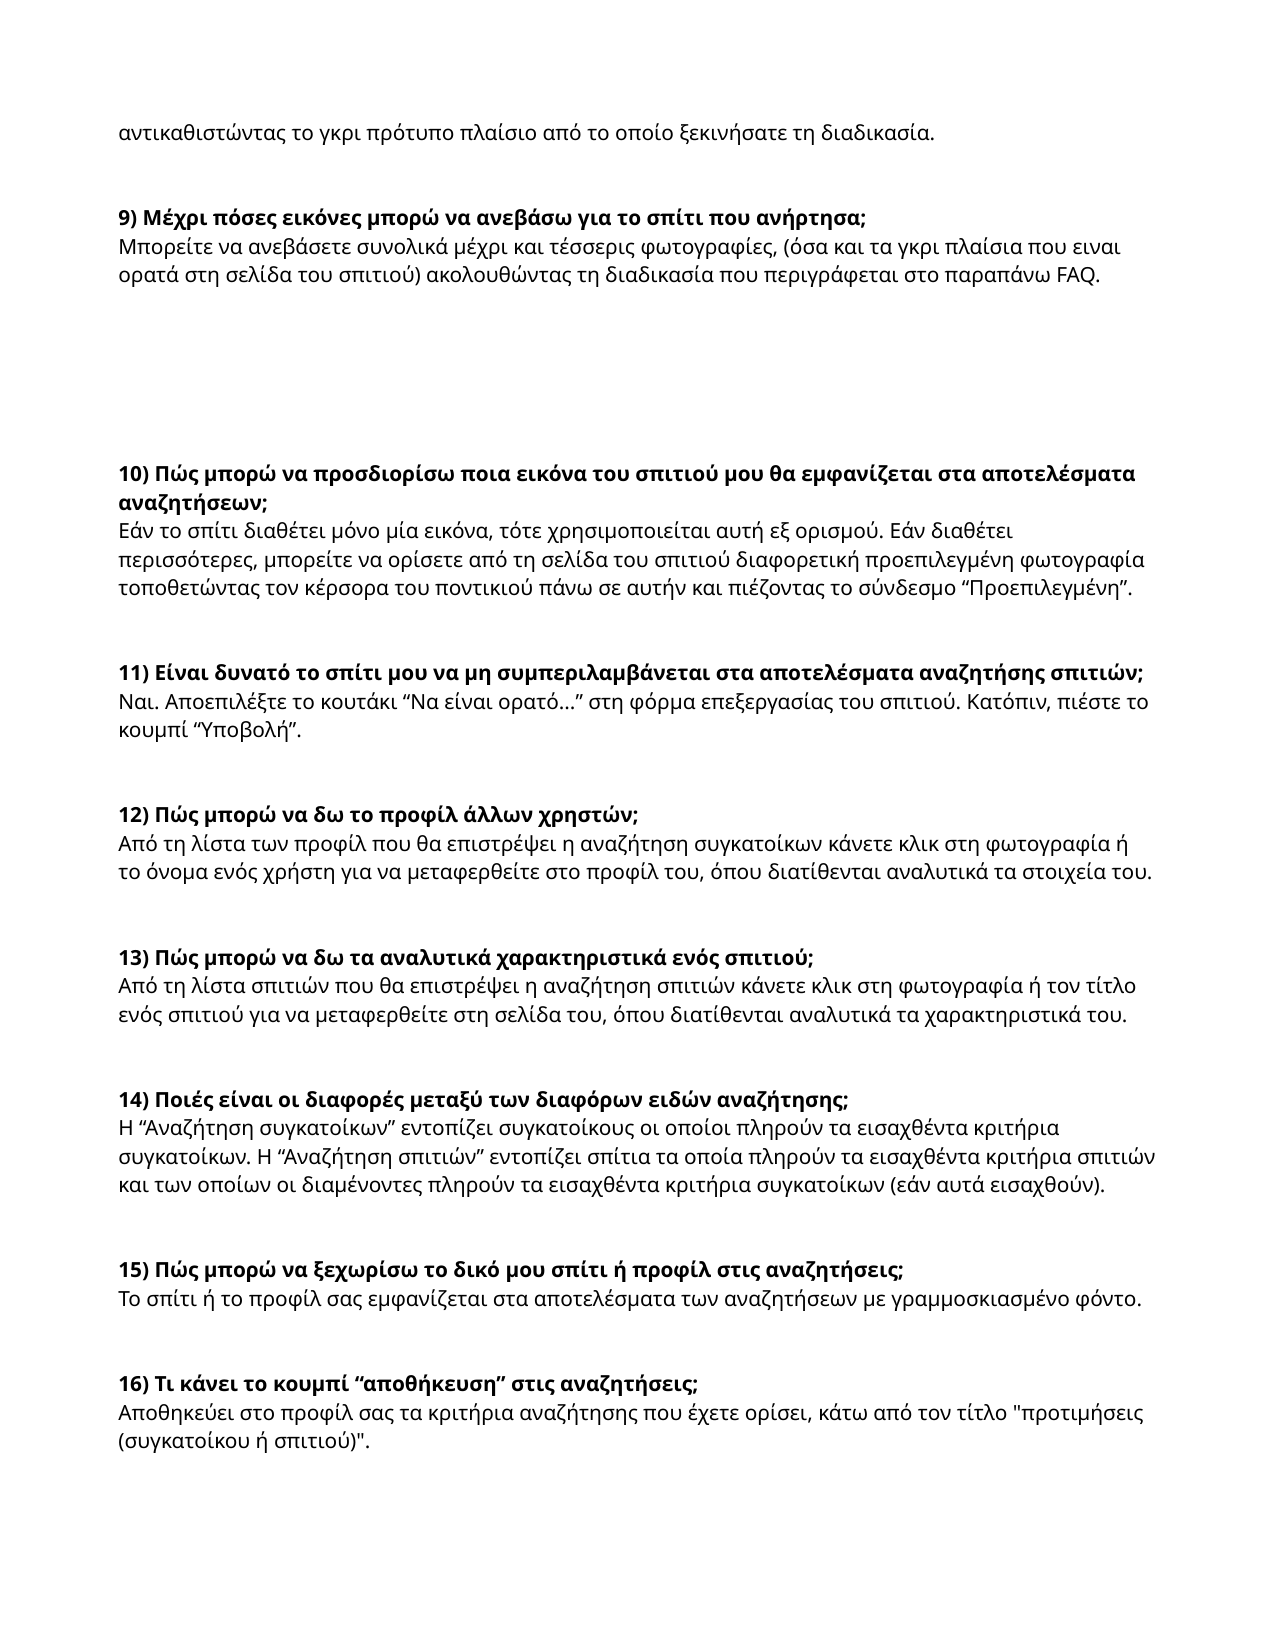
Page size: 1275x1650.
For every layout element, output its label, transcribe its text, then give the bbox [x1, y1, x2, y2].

text αντικαθιστώντας το γκρι πρότυπο πλαίσιο από το οποίο ξεκινήσατε τη διαδικασία. [118, 118, 1157, 147]
text 15) Πώς μπορώ να ξεχωρίσω το δικό μου σπίτι ή προφίλ στις αναζητήσεις; [118, 1256, 1157, 1284]
text 11) Είναι δυνατό το σπίτι μου να μη συμπεριλαμβάνεται στα αποτελέσματα αναζητήσης σπιτιών; [118, 658, 1157, 687]
text Η “Αναζήτηση συγκατοίκων” εντοπίζει συγκατοίκους οι οποίοι πληρούν τα εισαχθέντα κριτήρια συγκατοίκων. Η “Αναζήτηση σπιτιών” εντοπίζει σπίτια τα οποία πληρούν τα εισαχθέντα κριτήρια σπιτιών και των οποίων οι διαμένοντες πληρούν τα εισαχθέντα κριτήρια συγκατοίκων (εάν αυτά εισαχθούν). [118, 1113, 1157, 1199]
text Εάν το σπίτι διαθέτει μόνο μία εικόνα, τότε χρησιμοποιείται αυτή εξ ορισμού. Εάν διαθέτει περισσότερες, μπορείτε να ορίσετε από τη σελίδα του σπιτιού διαφορετική προεπιλεγμένη φωτογραφία τοποθετώντας τον κέρσορα του ποντικιού πάνω σε αυτήν και πιέζοντας το σύνδεσμο “Προεπιλεγμένη”. [118, 516, 1157, 602]
text 9) Μέχρι πόσες εικόνες μπορώ να ανεβάσω για το σπίτι που ανήρτησα; [118, 203, 1157, 232]
text Ναι. Απoεπιλέξτε το κουτάκι “Να είναι ορατό...” στη φόρμα επεξεργασίας του σπιτιού. Κατόπιν, πιέστε το κουμπί “Υποβολή”. [118, 687, 1157, 744]
text Από τη λίστα των προφίλ που θα επιστρέψει η αναζήτηση συγκατοίκων κάνετε κλικ στη φωτογραφία ή το όνομα ενός χρήστη για να μεταφερθείτε στο προφίλ του, όπου διατίθενται αναλυτικά τα στοιχεία του. [118, 829, 1157, 886]
text Αποθηκεύει στο προφίλ σας τα κριτήρια αναζήτησης που έχετε ορίσει, κάτω από τον τίτλο "προτιμήσεις (συγκατοίκου ή σπιτιού)". [118, 1398, 1157, 1455]
text 12) Πώς μπορώ να δω το προφίλ άλλων χρηστών; [118, 801, 1157, 829]
text Το σπίτι ή το προφίλ σας εμφανίζεται στα αποτελέσματα των αναζητήσεων με γραμμοσκιασμένο φόντο. [118, 1284, 1157, 1312]
text Από τη λίστα σπιτιών που θα επιστρέψει η αναζήτηση σπιτιών κάνετε κλικ στη φωτογραφία ή τον τίτλο ενός σπιτιού για να μεταφερθείτε στη σελίδα του, όπου διατίθενται αναλυτικά τα χαρακτηριστικά του. [118, 971, 1157, 1028]
text 10) Πώς μπορώ να προσδιορίσω ποια εικόνα του σπιτιού μου θα εμφανίζεται στα αποτελέσματα αναζητήσεων; [118, 459, 1157, 516]
text 16) Τι κάνει το κουμπί “αποθήκευση” στις αναζητήσεις; [118, 1369, 1157, 1398]
text Μπορείτε να ανεβάσετε συνολικά μέχρι και τέσσερις φωτογραφίες, (όσα και τα γκρι πλαίσια που ειναι ορατά στη σελίδα του σπιτιού) ακολουθώντας τη διαδικασία που περιγράφεται στο παραπάνω FAQ. [118, 232, 1157, 289]
text 13) Πώς μπορώ να δω τα αναλυτικά χαρακτηριστικά ενός σπιτιού; [118, 943, 1157, 971]
text 14) Ποιές είναι οι διαφορές μεταξύ των διαφόρων ειδών αναζήτησης; [118, 1085, 1157, 1113]
